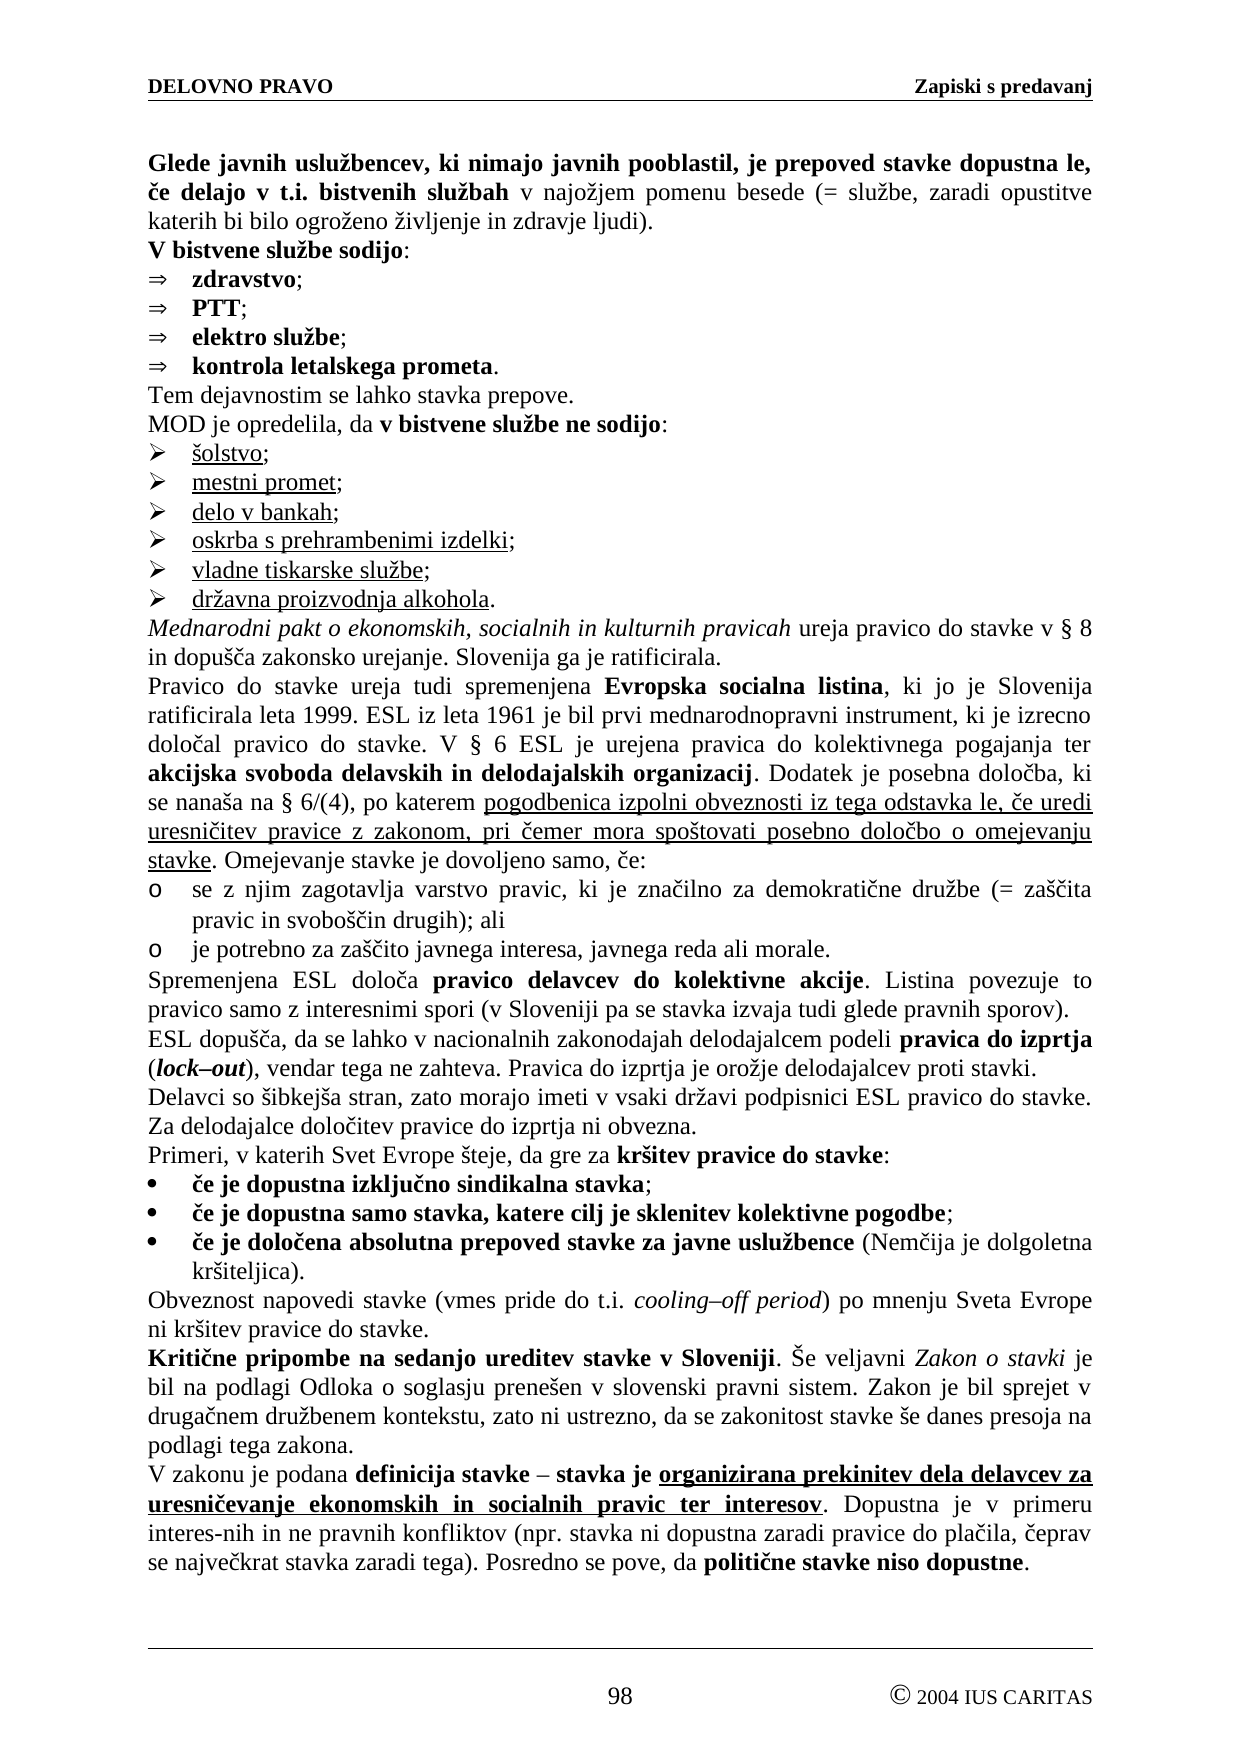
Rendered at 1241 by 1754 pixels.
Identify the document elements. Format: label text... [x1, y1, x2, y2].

list zdravstvo; [148, 264, 1093, 293]
text Spremenjena ESL določa pravico delavcev do kolektivne akcije. Listina povezuje to pravico samo z interesnimi spori (v Sloveniji pa se stavka izvaja tudi glede pravnih sporov). [148, 965, 1093, 1023]
text V zakonu je podana definicija stavke – stavka je organizirana prekinitev dela delavcev za uresničevanje ekonomskih in socialnih pravic ter interesov. Dopustna je v primeru interes-nih in ne pravnih konfliktov (npr. stavka ni dopustna zaradi pravice do plačila, čeprav se največkrat stavka zaradi tega). Posredno se pove, da politične stavke niso dopustne. [148, 1459, 1093, 1576]
text Mednarodni pakt o ekonomskih, socialnih in kulturnih pravicah ureja pravico do stavke v § 8 in dopušča zakonsko urejanje. Slovenija ga je ratificirala. [148, 613, 1093, 671]
list šolstvo; [148, 438, 1093, 467]
list oskrba s prehrambenimi izdelki; [148, 525, 1093, 554]
text Kritične pripombe na sedanjo ureditev stavke v Sloveniji. Še veljavni Zakon o stavki je bil na podlagi Odloka o soglasju prenešen v slovenski pravni sistem. Zakon je bil sprejet v drugačnem družbenem kontekstu, zato ni ustrezno, da se zakonitost stavke še danes presoja na podlagi tega zakona. [148, 1343, 1093, 1459]
list vladne tiskarske službe; [148, 554, 1093, 583]
text V bistvene službe sodijo: [148, 235, 1093, 264]
list elektro službe; [148, 322, 1093, 351]
list je potrebno za zaščito javnega interesa, javnega reda ali morale. [148, 934, 1093, 965]
list če je določena absolutna prepoved stavke za javne uslužbence (Nemčija je dolgoletna kršiteljica). [148, 1227, 1093, 1285]
list PTT; [148, 293, 1093, 322]
text Pravico do stavke ureja tudi spremenjena Evropska socialna listina, ki jo je Slovenija ratificirala leta 1999. ESL iz leta 1961 je bil prvi mednarodnopravni instrument, ki je izrecno določal pravico do stavke. V § 6 ESL je urejena pravica do kolektivnega pogajanja ter akcijska svoboda delavskih in delodajalskih organizacij. Dodatek je posebna določba, ki se nanaša na § 6/(4), po katerem pogodbenica izpolni obveznosti iz tega odstavka le, če uredi uresničitev pravice z zakonom, pri čemer mora spoštovati posebno določbo o omejevanju stavke. Omejevanje stavke je dovoljeno samo, če: [148, 671, 1093, 874]
text ESL dopušča, da se lahko v nacionalnih zakonodajah delodajalcem podeli pravica do izprtja (lock–out), vendar tega ne zahteva. Pravica do izprtja je orožje delodajalcev proti stavki. [148, 1023, 1093, 1082]
text Tem dejavnostim se lahko stavka prepove. [148, 380, 1093, 409]
text MOD je opredelila, da v bistvene službe ne sodijo: [148, 409, 1093, 438]
text Glede javnih uslužbencev, ki nimajo javnih pooblastil, je prepoved stavke dopustna le, če delajo v t.i. bistvenih službah v najožjem pomenu besede (= službe, zaradi opustitve katerih bi bilo ogroženo življenje in zdravje ljudi). [148, 148, 1093, 235]
list se z njim zagotavlja varstvo pravic, ki je značilno za demokratične družbe (= zaščita pravic in svoboščin drugih); ali [148, 874, 1093, 934]
list delo v bankah; [148, 496, 1093, 525]
list če je dopustna izključno sindikalna stavka; [148, 1169, 1093, 1198]
text Primeri, v katerih Svet Evrope šteje, da gre za kršitev pravice do stavke: [148, 1140, 1093, 1169]
list kontrola letalskega prometa. [148, 351, 1093, 380]
text Obveznost napovedi stavke (vmes pride do t.i. cooling–off period) po mnenju Sveta Evrope ni kršitev pravice do stavke. [148, 1285, 1093, 1343]
list državna proizvodnja alkohola. [148, 583, 1093, 613]
list mestni promet; [148, 467, 1093, 496]
text Delavci so šibkejša stran, zato morajo imeti v vsaki državi podpisnici ESL pravico do stavke. Za delodajalce določitev pravice do izprtja ni obvezna. [148, 1082, 1093, 1140]
list če je dopustna samo stavka, katere cilj je sklenitev kolektivne pogodbe; [148, 1198, 1093, 1227]
